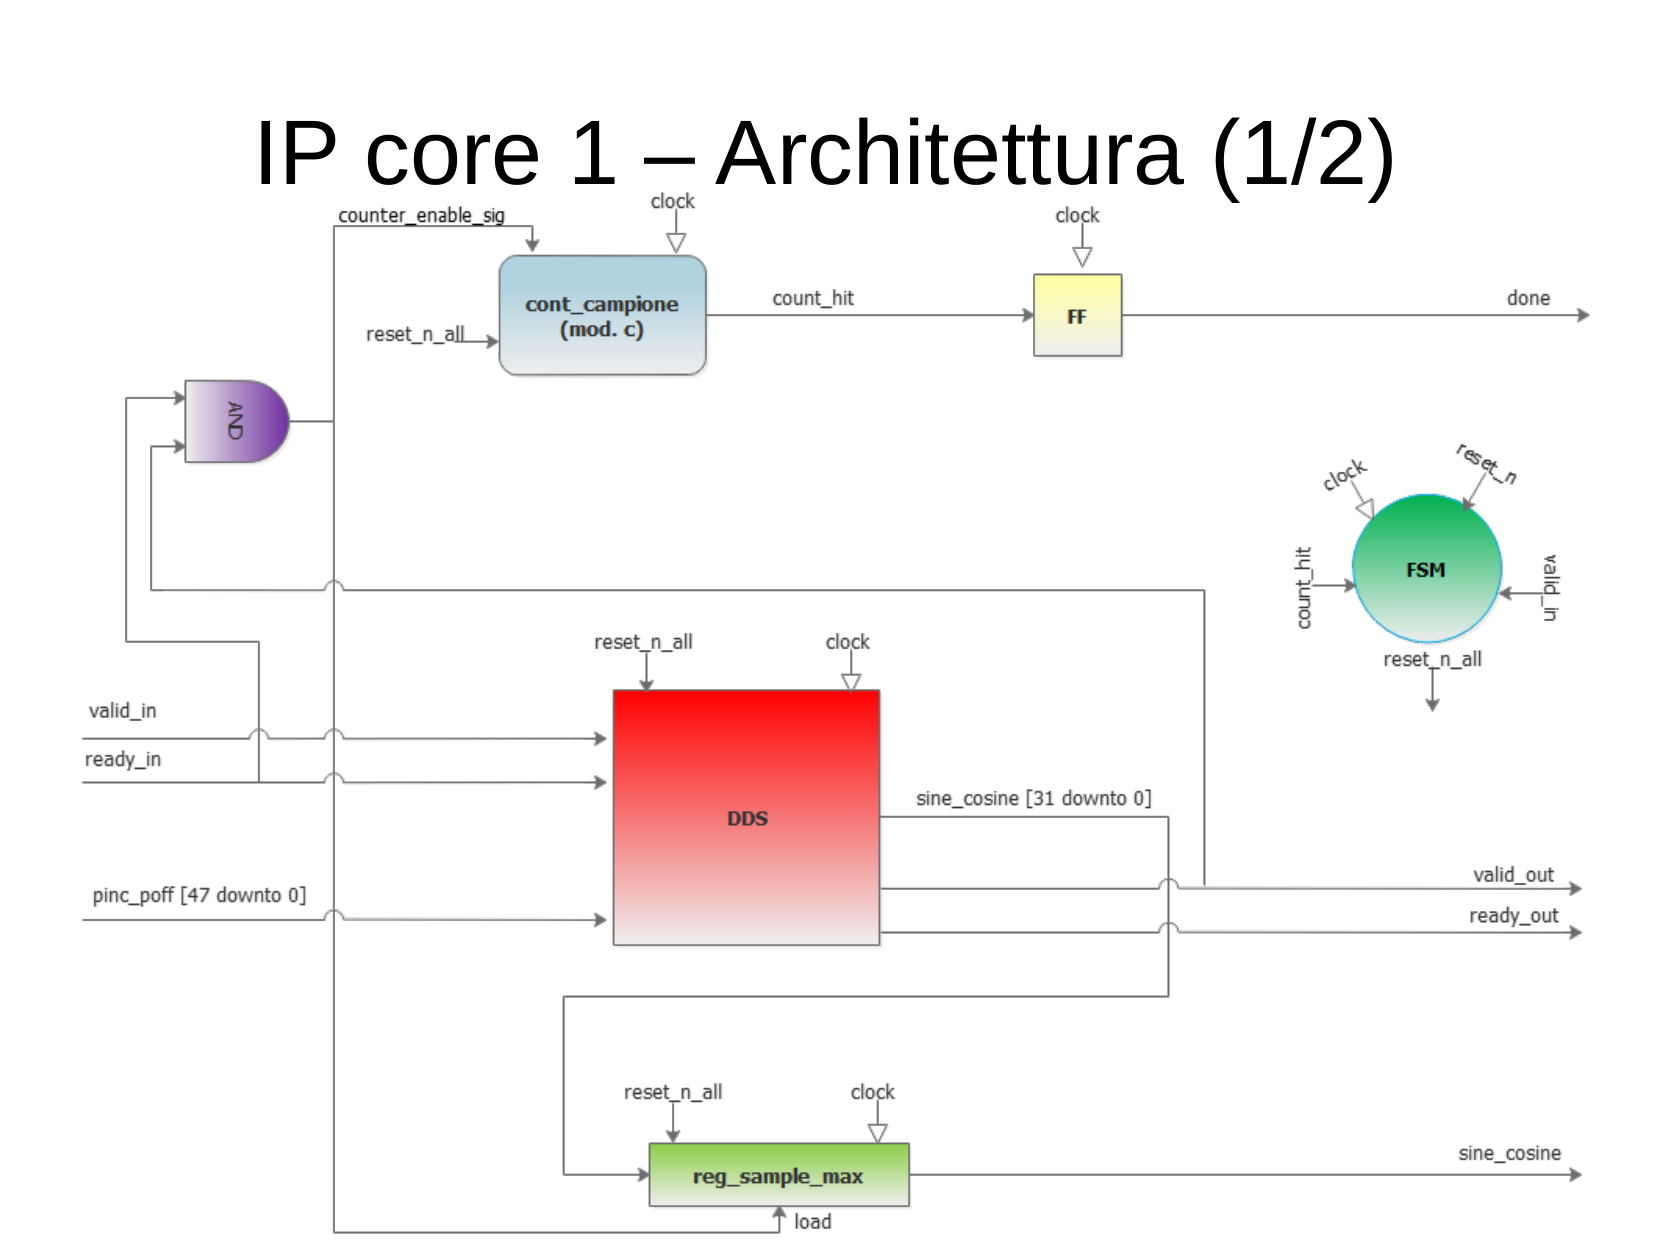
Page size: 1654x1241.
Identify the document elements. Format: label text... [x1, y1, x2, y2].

title IP core 1 – Architettura (1/2) [82, 49, 1571, 141]
list [23, 141, 1630, 1241]
